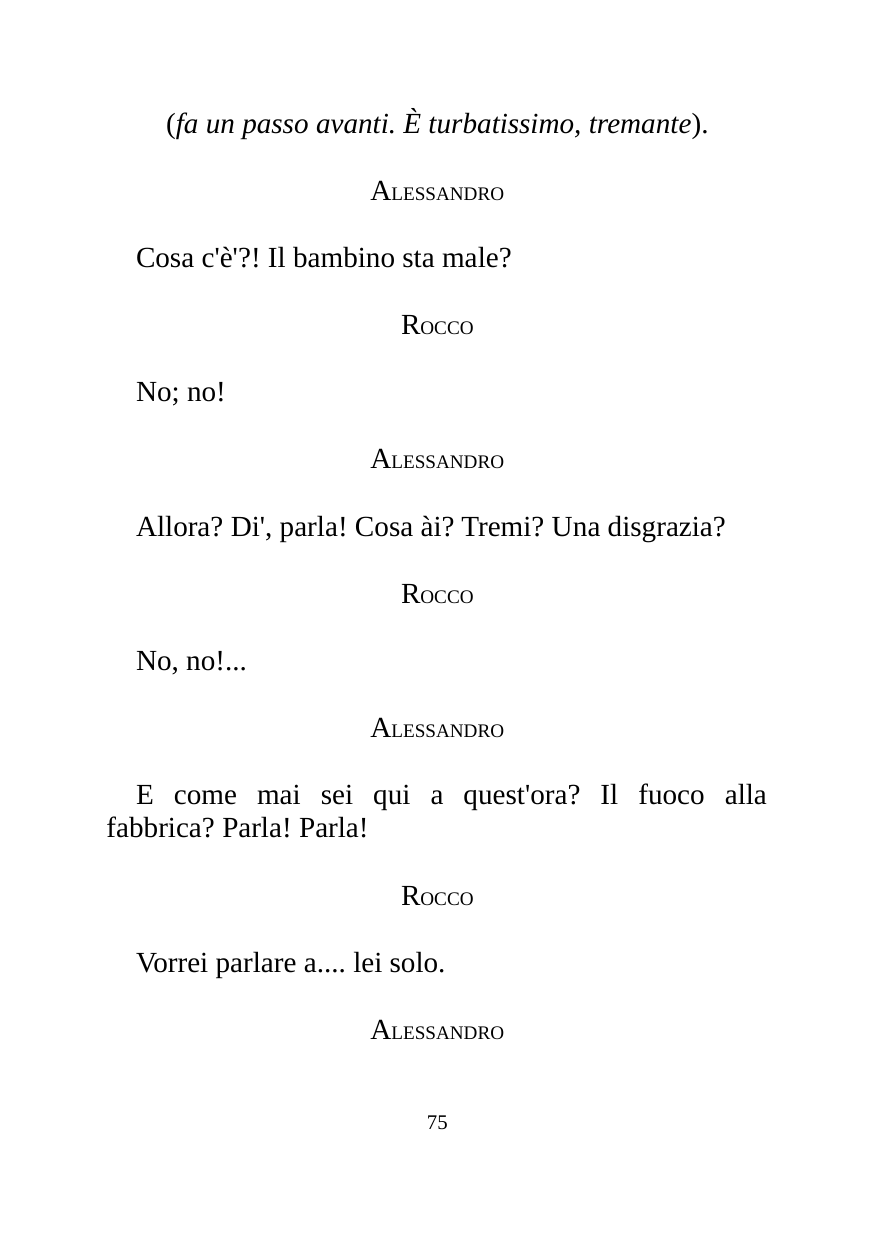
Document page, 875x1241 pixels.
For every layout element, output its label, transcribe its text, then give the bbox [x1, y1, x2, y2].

text Rocco [106, 307, 768, 341]
text Vorrei parlare a.... lei solo. [106, 945, 768, 978]
text E come mai sei qui a quest'ora? Il fuoco alla fabbrica? Parla! Parla! [106, 777, 768, 844]
text Allora? Di', parla! Cosa ài? Tremi? Una disgrazia? [106, 509, 768, 542]
text No; no! [106, 374, 768, 408]
text Alessandro [106, 710, 768, 743]
text Alessandro [106, 442, 768, 475]
text (fa un passo avanti. È turbatissimo, tremante). [106, 106, 768, 140]
text Cosa c'è'?! Il bambino sta male? [106, 240, 768, 274]
text Rocco [106, 878, 768, 911]
text Alessandro [106, 173, 768, 207]
text Alessandro [106, 1012, 768, 1045]
text Rocco [106, 576, 768, 609]
text No, no!... [106, 643, 768, 676]
